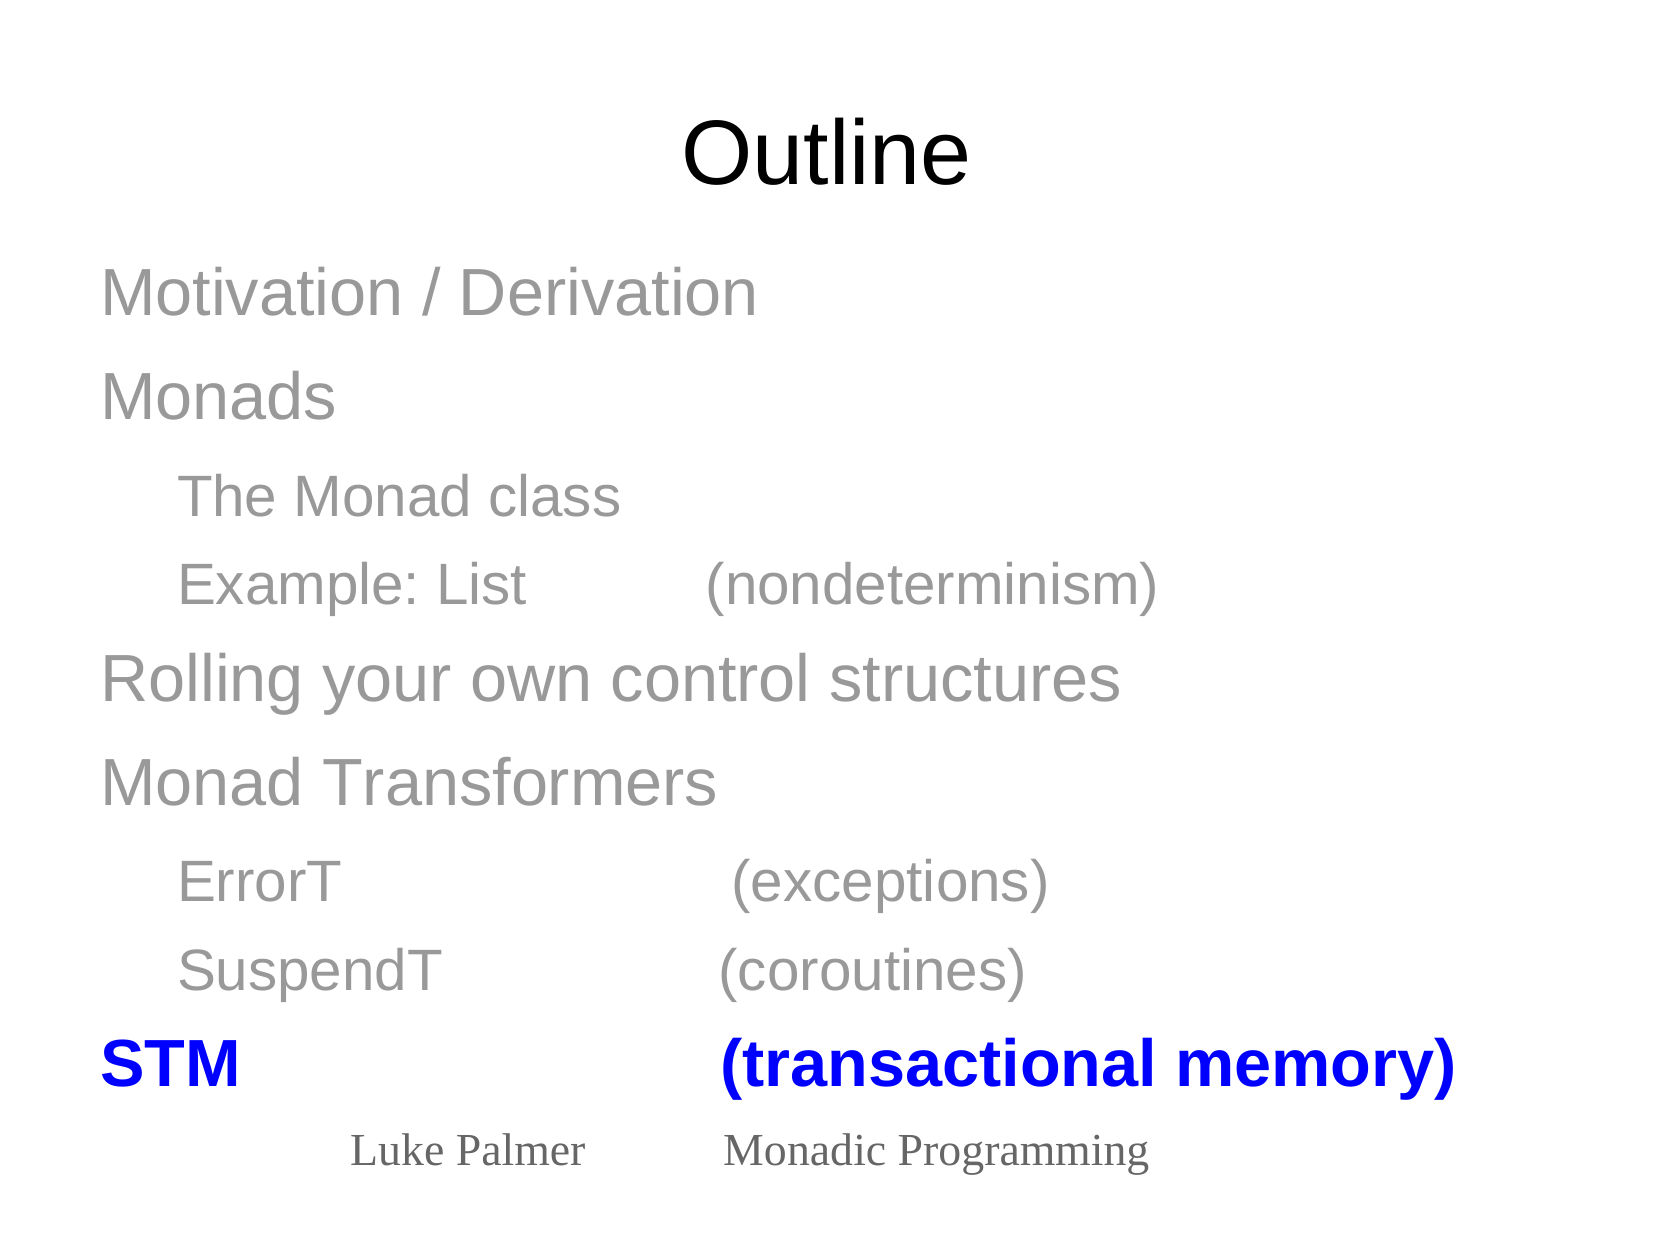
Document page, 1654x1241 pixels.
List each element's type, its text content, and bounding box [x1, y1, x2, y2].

title Outline [82, 49, 1571, 254]
list Motivation / Derivation Monads The Monad class Example: List (nondeterminism) Rolling your own control structures Monad Transformers ErrorT (exceptions) SuspendT (coroutines) STM (transactional memory) [82, 254, 1571, 1102]
